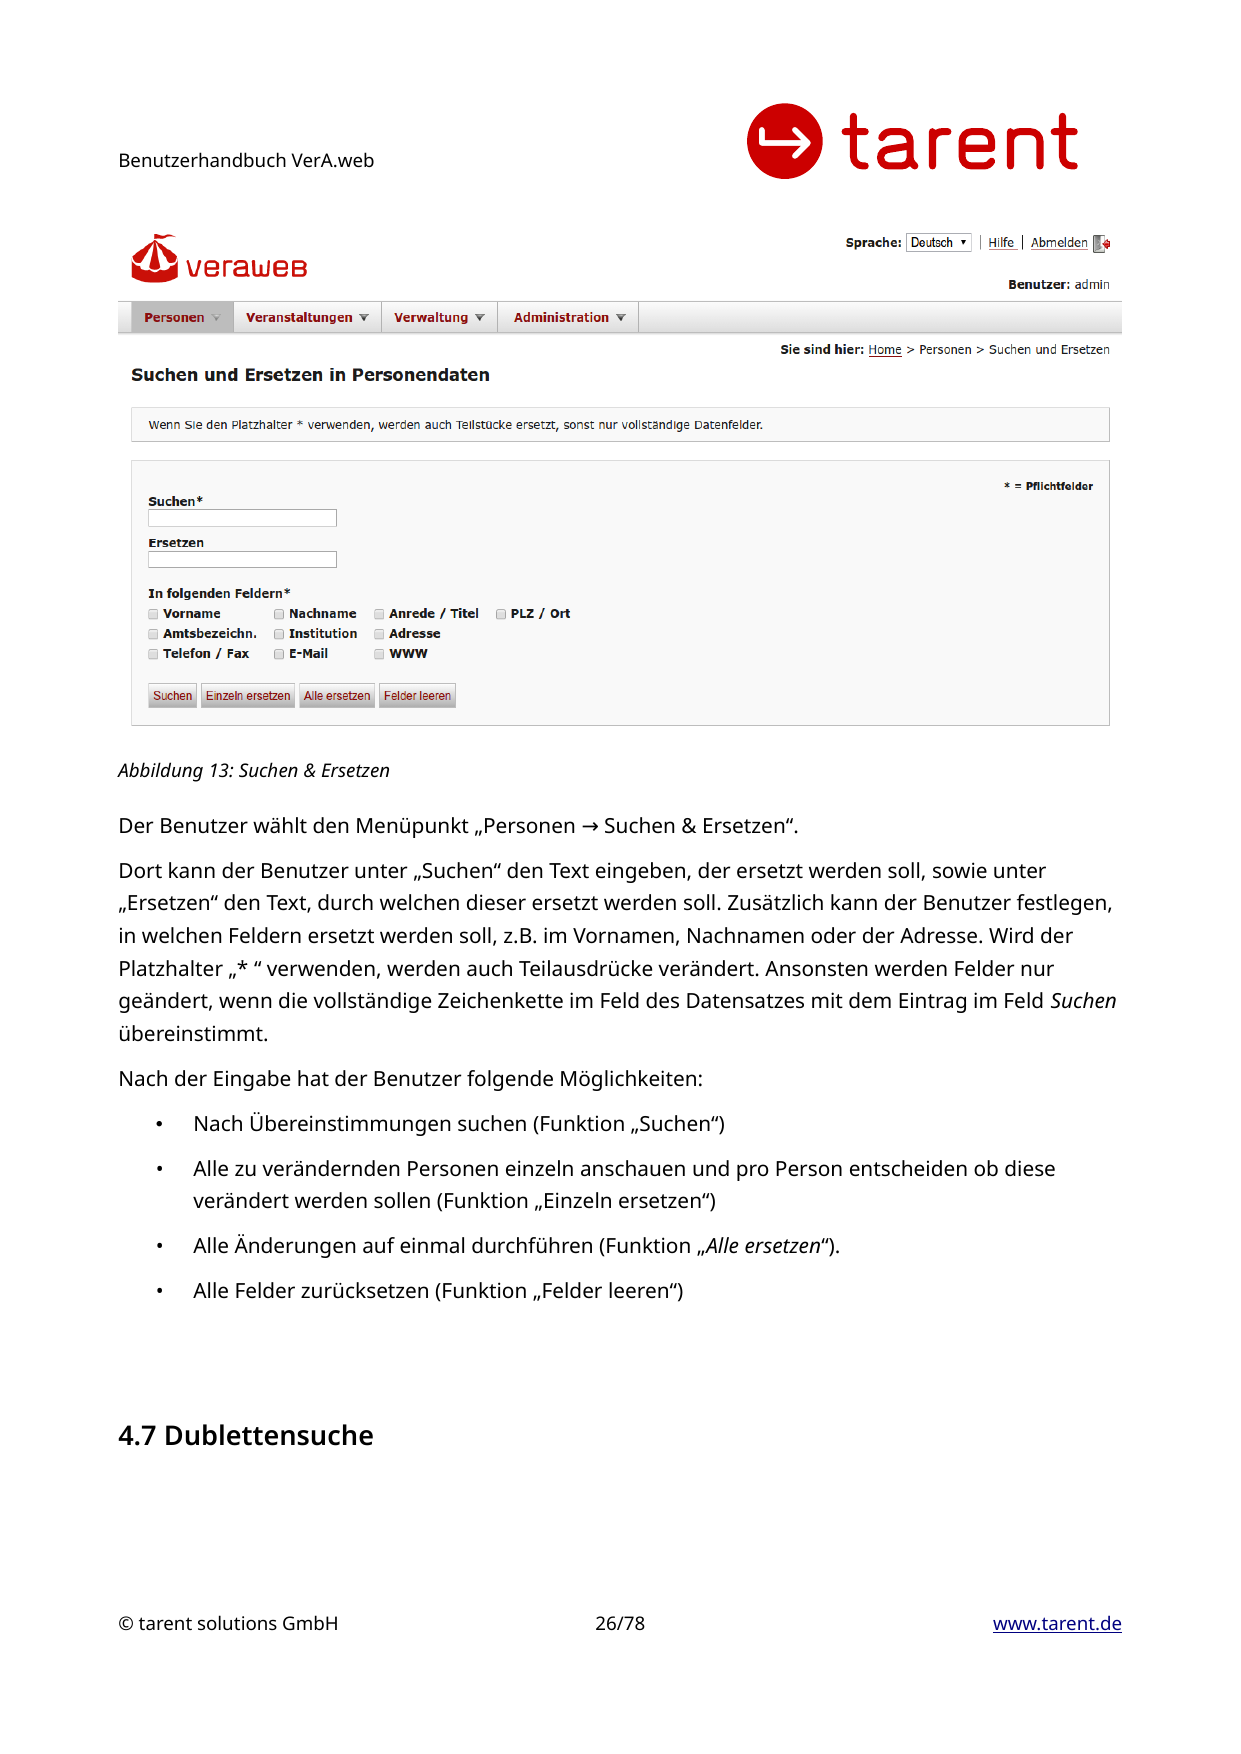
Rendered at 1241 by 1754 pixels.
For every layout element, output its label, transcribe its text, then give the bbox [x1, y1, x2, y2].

list Alle Felder zurücksetzen (Funktion „Felder leeren“) [156, 1276, 1122, 1305]
text Dort kann der Benutzer unter „Suchen“ den Text eingeben, der ersetzt werden soll, sowie unter „Ersetzen“ den Text, durch welchen dieser ersetzt werden soll. Zusätzlich kann der Benutzer festlegen, in welchen Feldern ersetzt werden soll, z.B. im Vornamen, Nachnamen oder der Adresse. Wird der Platzhalter „* “ verwenden, werden auch Teilausdrücke verändert. Ansonsten werden Felder nur geändert, wenn die vollständige Zeichenkette im Feld des Datensatzes mit dem Eintrag im Feld Suchen übereinstimmt. [118, 856, 1122, 1047]
text Nach der Eingabe hat der Benutzer folgende Möglichkeiten: [118, 1064, 1122, 1092]
list Alle zu verändernden Personen einzeln anschauen und pro Person entscheiden ob diese verändert werden sollen (Funktion „Einzeln ersetzen“) [156, 1154, 1122, 1215]
subtitle Dublettensuche [118, 1417, 1122, 1454]
list Nach Übereinstimmungen suchen (Funktion „Suchen“) [156, 1109, 1122, 1137]
text [118, 207, 1122, 230]
text Der Benutzer wählt den Menüpunkt „Personen → Suchen & Ersetzen“. [118, 783, 1122, 839]
list Alle Änderungen auf einmal durchführen (Funktion „Alle ersetzen“). [156, 1231, 1122, 1260]
picture [118, 230, 1122, 731]
text Abbildung 13: Suchen & Ersetzen [118, 731, 1122, 783]
